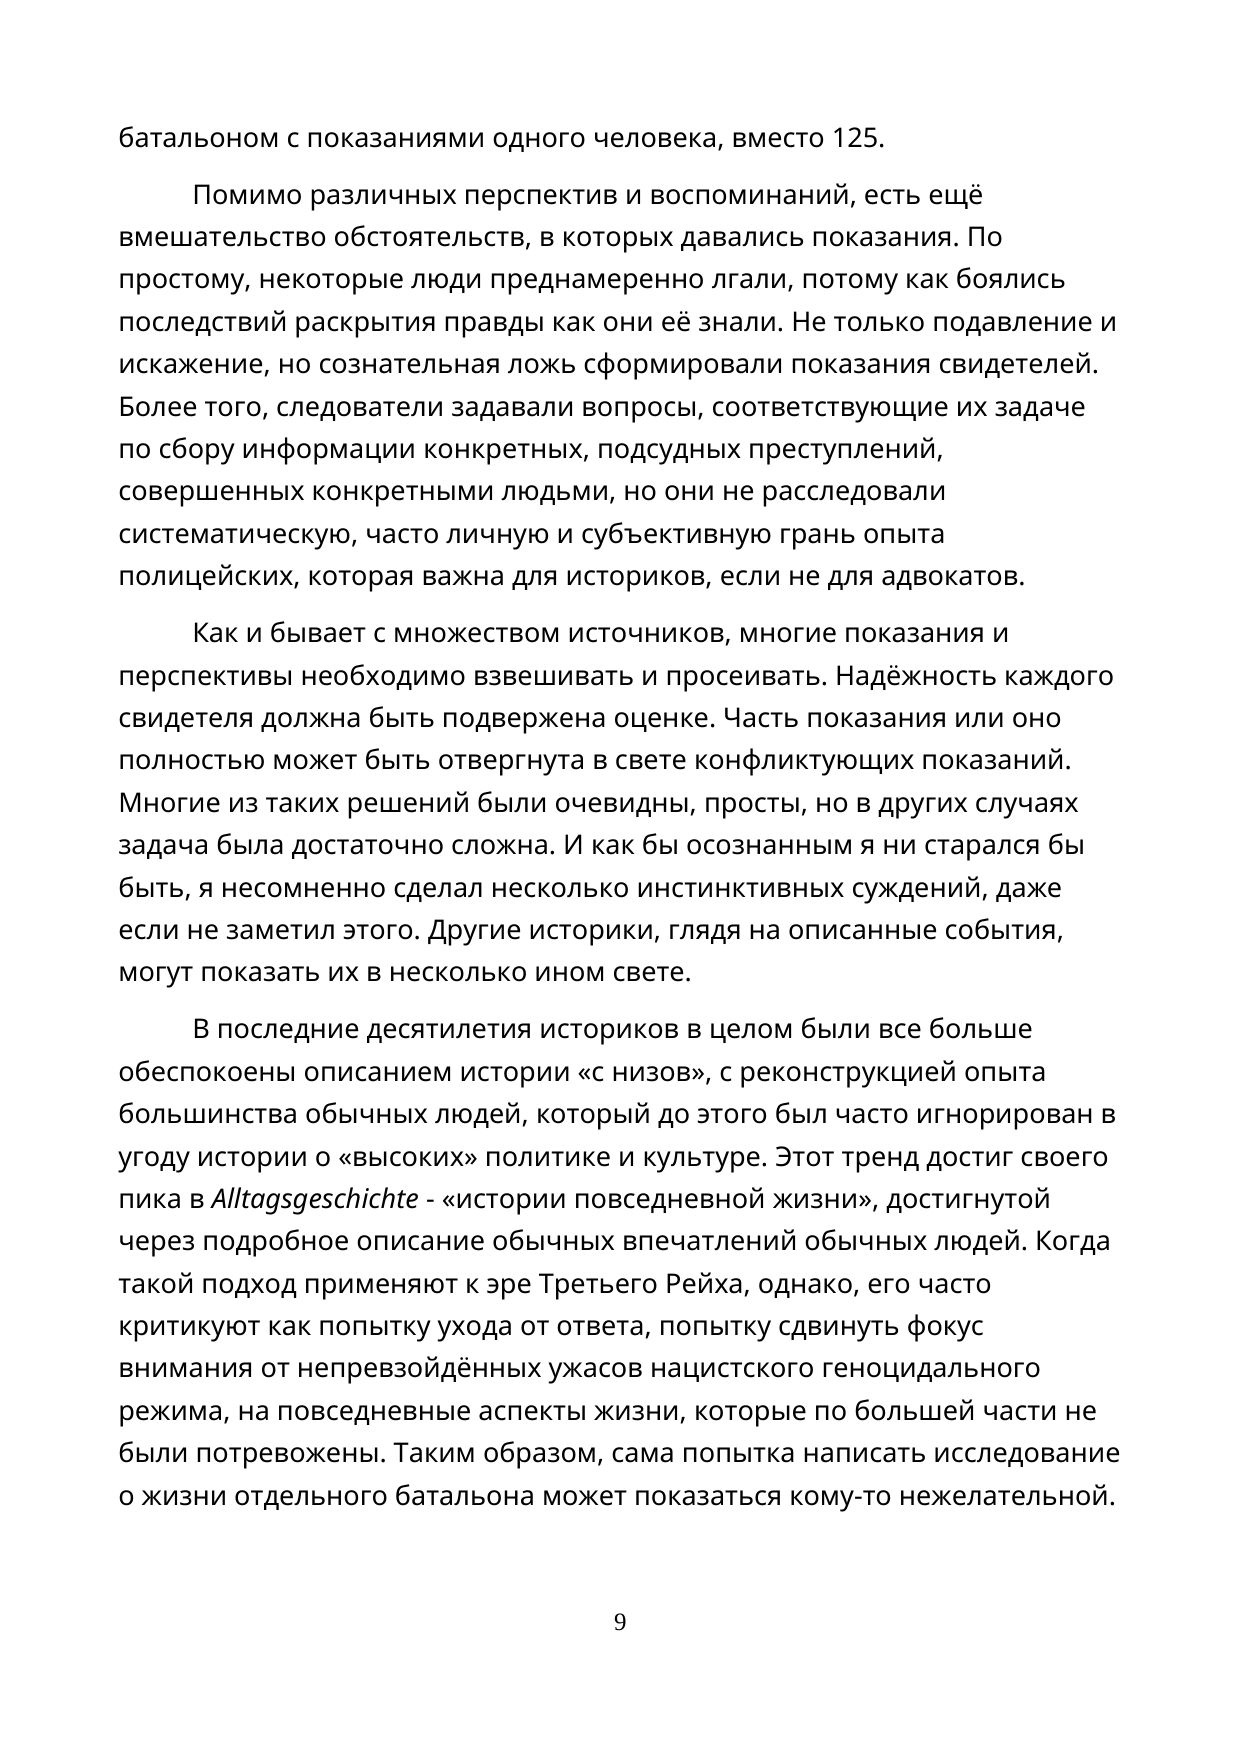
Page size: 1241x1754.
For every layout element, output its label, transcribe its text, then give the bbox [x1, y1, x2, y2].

text Помимо различных перспектив и воспоминаний, есть ещё вмешательство обстоятельств, в которых давались показания. По простому, некоторые люди преднамеренно лгали, потому как боялись последствий раскрытия правды как они её знали. Не только подавление и искажение, но сознательная ложь сформировали показания свидетелей. Более того, следователи задавали вопросы, соответствующие их задаче по сбору информации конкретных, подсудных преступлений, совершенных конкретными людьми, но они не расследовали систематическую, часто личную и субъективную грань опыта полицейских, которая важна для историков, если не для адвокатов. [118, 175, 1122, 593]
text Как и бывает с множеством источников, многие показания и перспективы необходимо взвешивать и просеивать. Надёжность каждого свидетеля должна быть подвержена оценке. Часть показания или оно полностью может быть отвергнута в свете конфликтующих показаний. Многие из таких решений были очевидны, просты, но в других случаях задача была достаточно сложна. И как бы осознанным я ни старался бы быть, я несомненно сделал несколько инстинктивных суждений, даже если не заметил этого. Другие историки, глядя на описанные события, могут показать их в несколько ином свете. [118, 614, 1122, 990]
text батальоном с показаниями одного человека, вместо 125. [118, 118, 1122, 155]
text В последние десятилетия историков в целом были все больше обеспокоены описанием истории «с низов», с реконструкцией опыта большинства обычных людей, который до этого был часто игнорирован в угоду истории о «высоких» политике и культуре. Этот тренд достиг своего пика в Alltagsgeschichte - «истории повседневной жизни», достигнутой через подробное описание обычных впечатлений обычных людей. Когда такой подход применяют к эре Третьего Рейха, однако, его часто критикуют как попытку ухода от ответа, попытку сдвинуть фокус внимания от непревзойдённых ужасов нацистского геноцидального режима, на повседневные аспекты жизни, которые по большей части не были потревожены. Таким образом, сама попытка написать исследование о жизни отдельного батальона может показаться кому-то нежелательной. [118, 1010, 1122, 1513]
